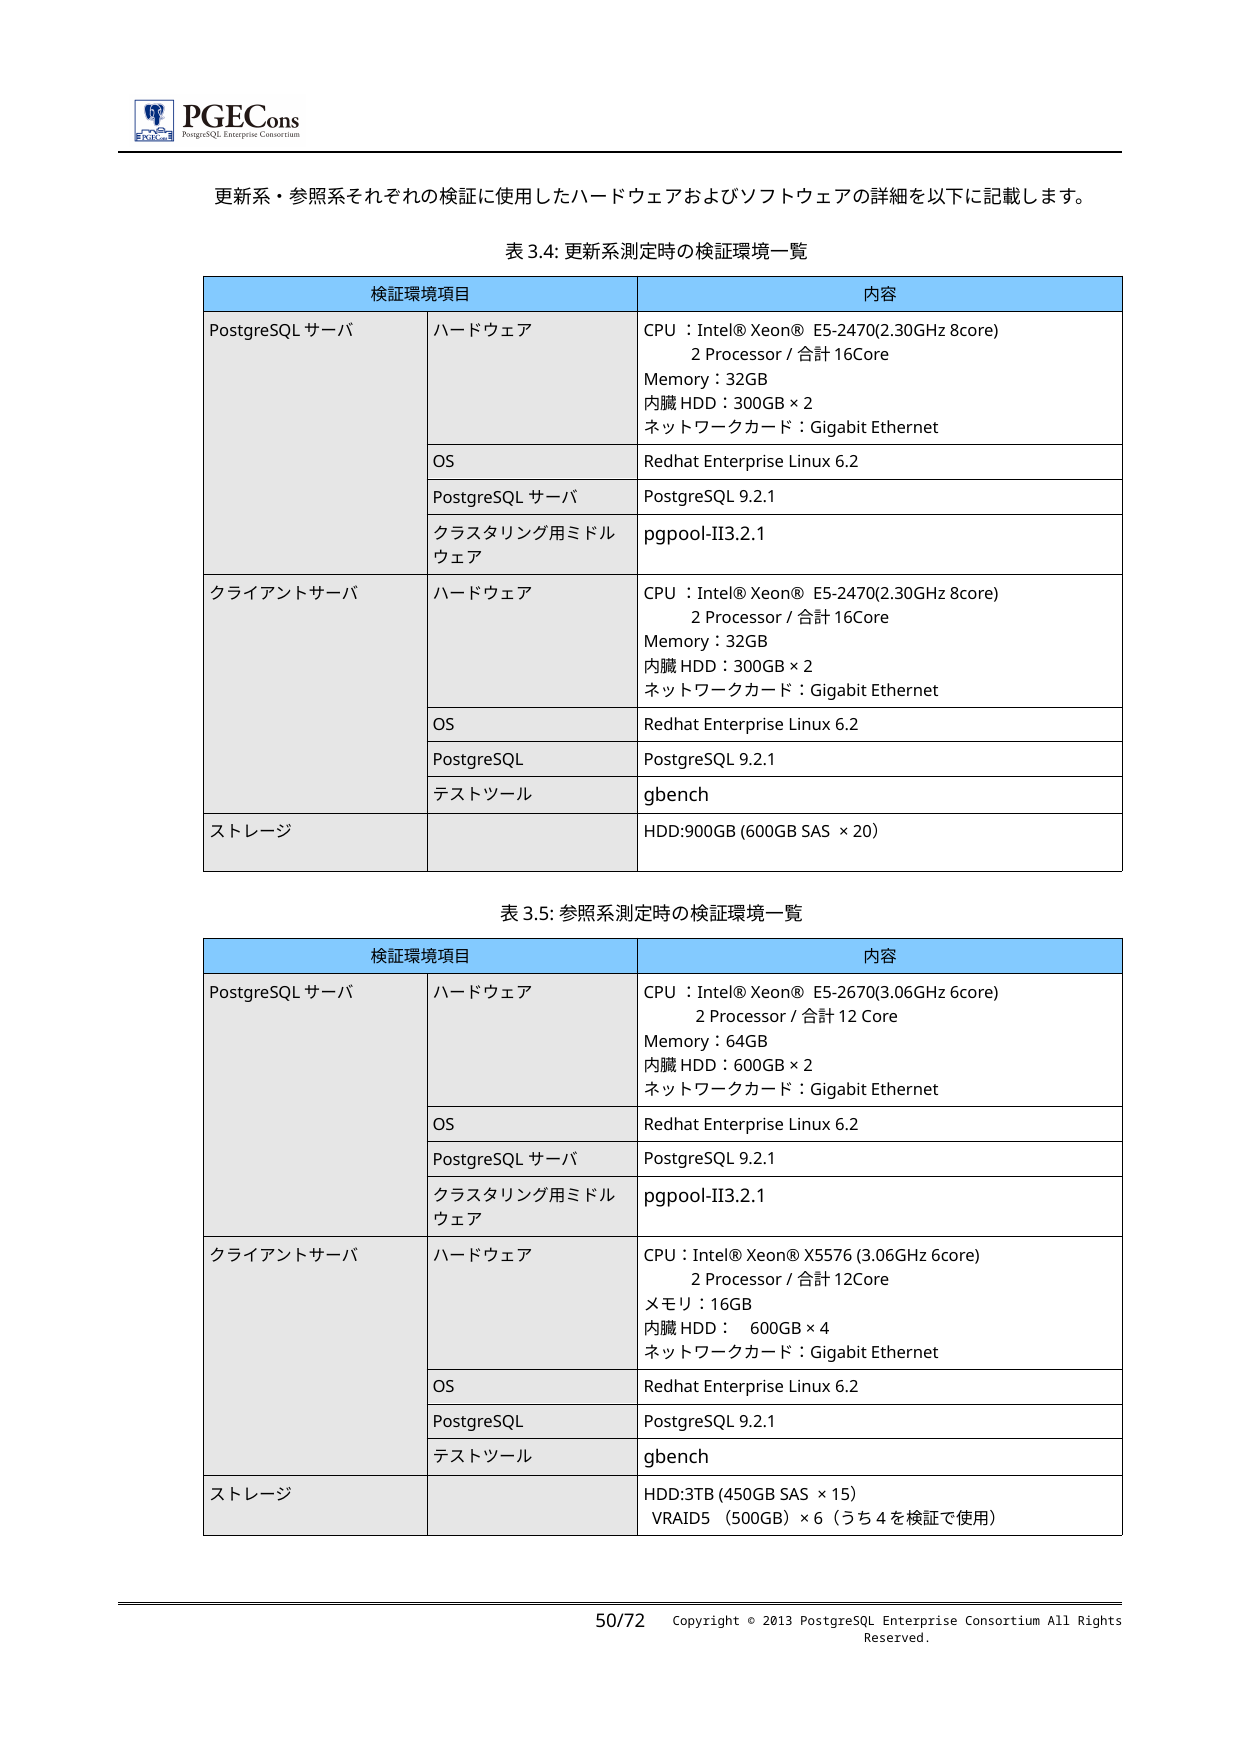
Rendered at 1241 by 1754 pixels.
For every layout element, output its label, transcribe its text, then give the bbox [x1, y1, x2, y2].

table_header 内容 [638, 277, 1122, 311]
table_cell クラスタリング用ミドルウェア [428, 515, 637, 574]
table_cell HDD:900GB (600GB SAS × 20） [638, 814, 1122, 871]
table_cell クライアントサーバ [204, 1237, 427, 1475]
table_cell クラスタリング用ミドルウェア [428, 1177, 637, 1236]
table_cell OS [428, 445, 637, 478]
table_cell PostgreSQL 9.2.1 [638, 1142, 1122, 1176]
table_cell CPU ：Intel® Xeon® E5-2470(2.30GHz 8core) 2 Processor / 合計16Core Memory：32GB 内臓HDD：300GB × 2 ネットワークカード：Gigabit Ethernet [638, 312, 1122, 444]
table_cell Redhat Enterprise Linux 6.2 [638, 708, 1122, 741]
table_cell PostgreSQL 9.2.1 [638, 742, 1122, 776]
table_cell CPU ：Intel® Xeon® E5-2470(2.30GHz 8core) 2 Processor / 合計16Core Memory：32GB 内臓HDD：300GB × 2 ネットワークカード：Gigabit Ethernet [638, 575, 1122, 707]
table_cell ストレージ [204, 814, 427, 871]
table_cell OS [428, 708, 637, 741]
table_cell [428, 814, 637, 871]
table_header 内容 [638, 939, 1122, 973]
table_cell PostgreSQL [428, 742, 637, 776]
table_cell PostgreSQLサーバ [204, 974, 427, 1236]
table_header 検証環境項目 [204, 277, 637, 311]
text 表3.5: 参照系測定時の検証環境一覧 [181, 901, 1122, 926]
table_cell Redhat Enterprise Linux 6.2 [638, 1370, 1122, 1403]
table_cell HDD:3TB (450GB SAS × 15） VRAID5 （500GB）× 6（うち4を検証で使用） [638, 1476, 1122, 1535]
table_cell gbench [638, 777, 1122, 813]
text 表3.4: 更新系測定時の検証環境一覧 [181, 239, 1122, 264]
table_cell OS [428, 1370, 637, 1403]
table_cell ハードウェア [428, 312, 637, 444]
table_cell PostgreSQL 9.2.1 [638, 480, 1122, 514]
table_cell CPU：Intel® Xeon® X5576 (3.06GHz 6core) 2 Processor / 合計12Core メモリ：16GB 内臓HDD： 600GB × 4 ネットワークカード：Gigabit Ethernet [638, 1237, 1122, 1369]
table_cell ハードウェア [428, 1237, 637, 1369]
table_cell CPU ：Intel® Xeon® E5-2670(3.06GHz 6core) 2 Processor / 合計12 Core Memory：64GB 内臓HDD：600GB × 2 ネットワークカード：Gigabit Ethernet [638, 974, 1122, 1106]
table_cell PostgreSQL 9.2.1 [638, 1405, 1122, 1438]
table_cell gbench [638, 1439, 1122, 1475]
table_cell Redhat Enterprise Linux 6.2 [638, 1107, 1122, 1141]
table_cell PostgreSQL サーバ [428, 1142, 637, 1176]
table_cell Redhat Enterprise Linux 6.2 [638, 445, 1122, 478]
table_cell ストレージ [204, 1476, 427, 1535]
table_cell PostgreSQLサーバ [204, 312, 427, 574]
table_cell OS [428, 1107, 637, 1141]
table_cell ハードウェア [428, 974, 637, 1106]
table_cell [428, 1476, 637, 1535]
table_cell pgpool-II3.2.1 [638, 1177, 1122, 1236]
table_cell PostgreSQL サーバ [428, 480, 637, 514]
table_header 検証環境項目 [204, 939, 637, 973]
table_cell テストツール [428, 1439, 637, 1475]
table_cell PostgreSQL [428, 1405, 637, 1438]
table_cell クライアントサーバ [204, 575, 427, 813]
table_cell pgpool-II3.2.1 [638, 515, 1122, 574]
picture [128, 94, 306, 147]
table_cell テストツール [428, 777, 637, 813]
text 更新系・参照系それぞれの検証に使用したハードウェアおよびソフトウェアの詳細を以下に記載します。 [197, 182, 1122, 209]
table_cell ハードウェア [428, 575, 637, 707]
